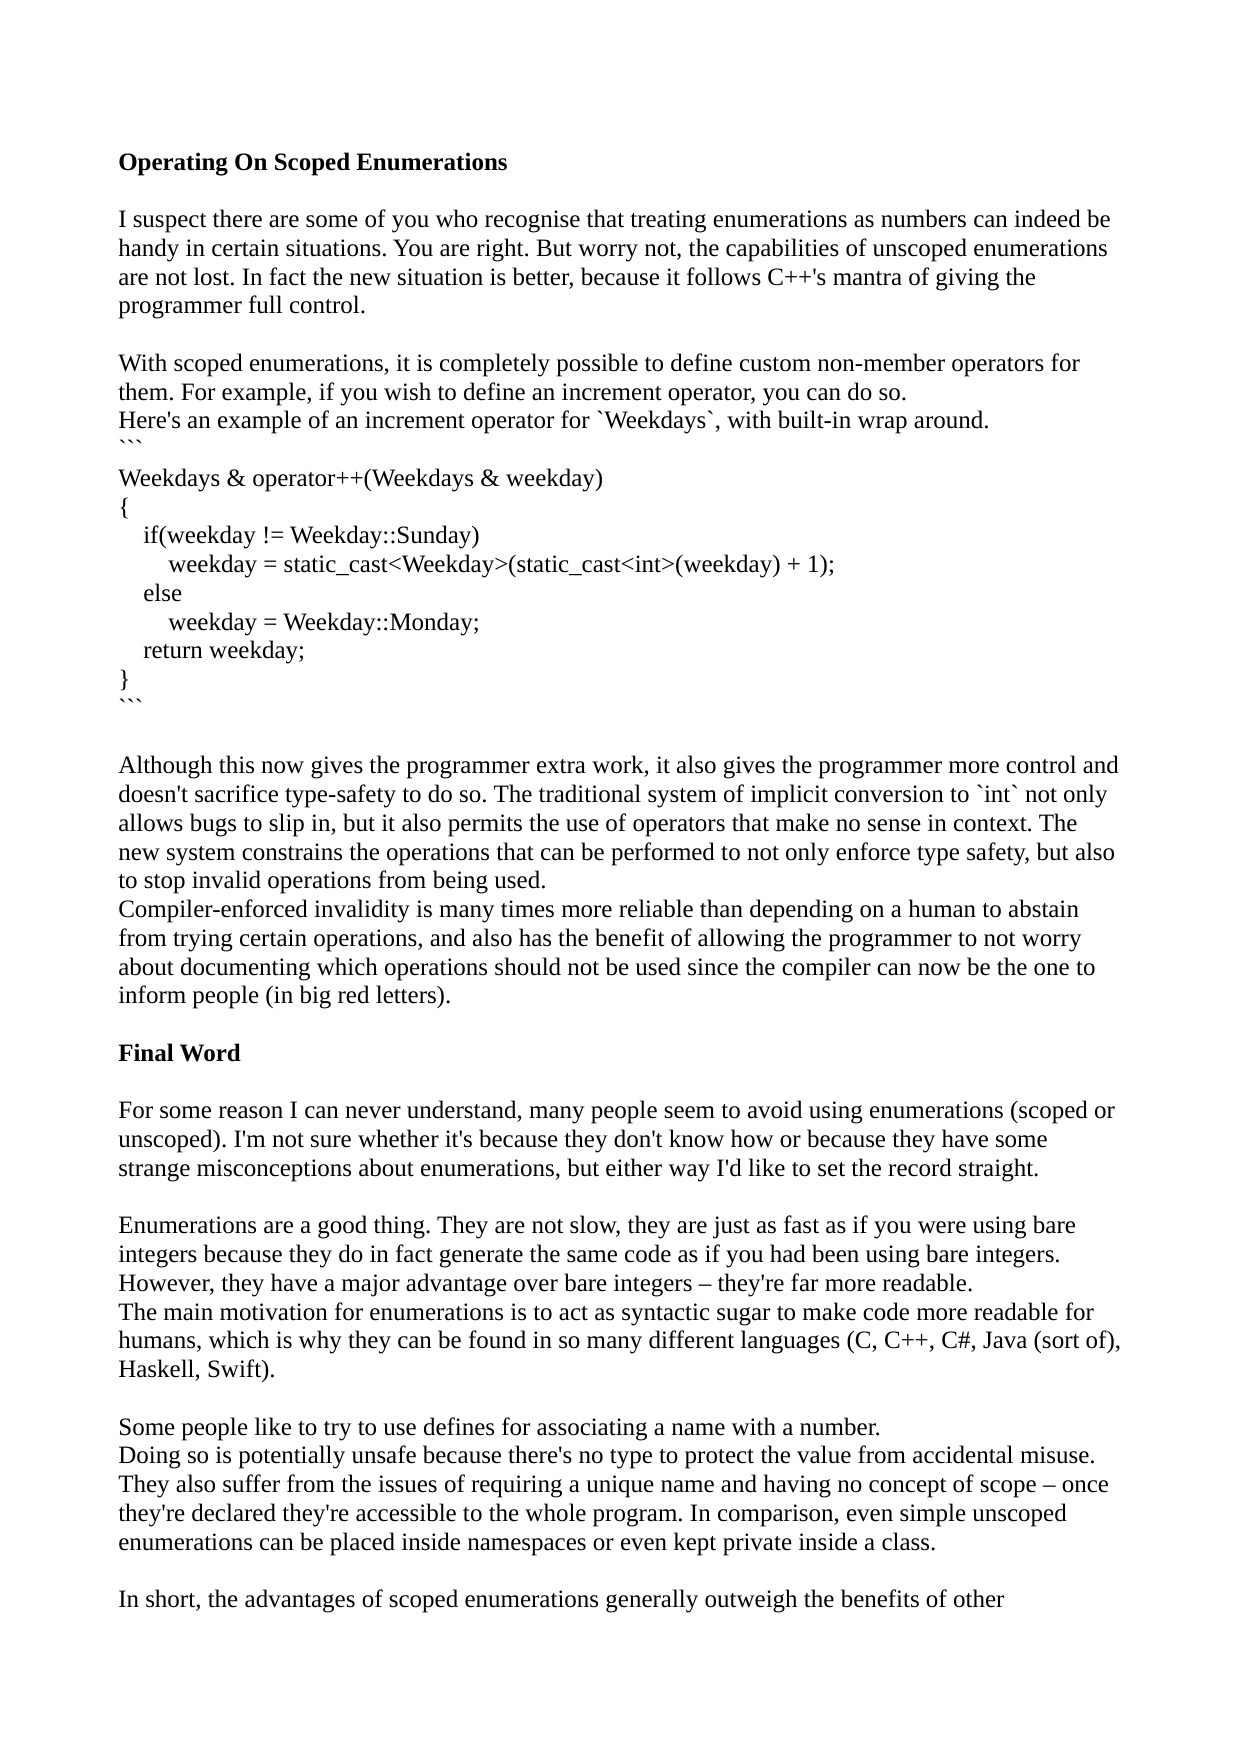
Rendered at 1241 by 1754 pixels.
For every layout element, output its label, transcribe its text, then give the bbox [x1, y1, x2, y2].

text For some reason I can never understand, many people seem to avoid using enumerations (scoped or unscoped). I'm not sure whether it's because they don't know how or because they have some strange misconceptions about enumerations, but either way I'd like to set the record straight. [118, 1096, 1122, 1182]
text Doing so is potentially unsafe because there's no type to protect the value from accidental misuse. [118, 1441, 1122, 1469]
text else [118, 578, 1122, 607]
text weekday = static_cast<Weekday>(static_cast<int>(weekday) + 1); [118, 549, 1122, 578]
text In short, the advantages of scoped enumerations generally outweigh the benefits of other [118, 1584, 1122, 1613]
text With scoped enumerations, it is completely possible to define custom non-member operators for them. For example, if you wish to define an increment operator, you can do so. [118, 348, 1122, 406]
text return weekday; [118, 636, 1122, 664]
text They also suffer from the issues of requiring a unique name and having no concept of scope – once they're declared they're accessible to the whole program. In comparison, even simple unscoped enumerations can be placed inside namespaces or even kept private inside a class. [118, 1469, 1122, 1556]
text if(weekday != Weekday::Sunday) [118, 521, 1122, 549]
text Enumerations are a good thing. They are not slow, they are just as fast as if you were using bare integers because they do in fact generate the same code as if you had been using bare integers. [118, 1211, 1122, 1268]
text weekday = Weekday::Monday; [118, 607, 1122, 636]
text Here's an example of an increment operator for `Weekdays`, with built-in wrap around. [118, 406, 1122, 434]
text ``` [118, 693, 1122, 722]
text } [118, 664, 1122, 693]
text However, they have a major advantage over bare integers – they're far more readable. [118, 1268, 1122, 1297]
text The main motivation for enumerations is to act as syntactic sugar to make code more readable for humans, which is why they can be found in so many different languages (C, C++, C#, Java (sort of), Haskell, Swift). [118, 1297, 1122, 1383]
text Weekdays & operator++(Weekdays & weekday) [118, 463, 1122, 492]
text Final Word [118, 1038, 1122, 1067]
text { [118, 492, 1122, 521]
text Operating On Scoped Enumerations [118, 147, 1122, 176]
text Some people like to try to use defines for associating a name with a number. [118, 1412, 1122, 1441]
text I suspect there are some of you who recognise that treating enumerations as numbers can indeed be handy in certain situations. You are right. But worry not, the capabilities of unscoped enumerations are not lost. In fact the new situation is better, because it follows C++'s mantra of giving the programmer full control. [118, 204, 1122, 319]
text Although this now gives the programmer extra work, it also gives the programmer more control and doesn't sacrifice type-safety to do so. The traditional system of implicit conversion to `int` not only allows bugs to slip in, but it also permits the use of operators that make no sense in context. The new system constrains the operations that can be performed to not only enforce type safety, but also to stop invalid operations from being used. [118, 751, 1122, 894]
text ``` [118, 434, 1122, 463]
text Compiler-enforced invalidity is many times more reliable than depending on a human to abstain from trying certain operations, and also has the benefit of allowing the programmer to not worry about documenting which operations should not be used since the compiler can now be the one to inform people (in big red letters). [118, 894, 1122, 1009]
